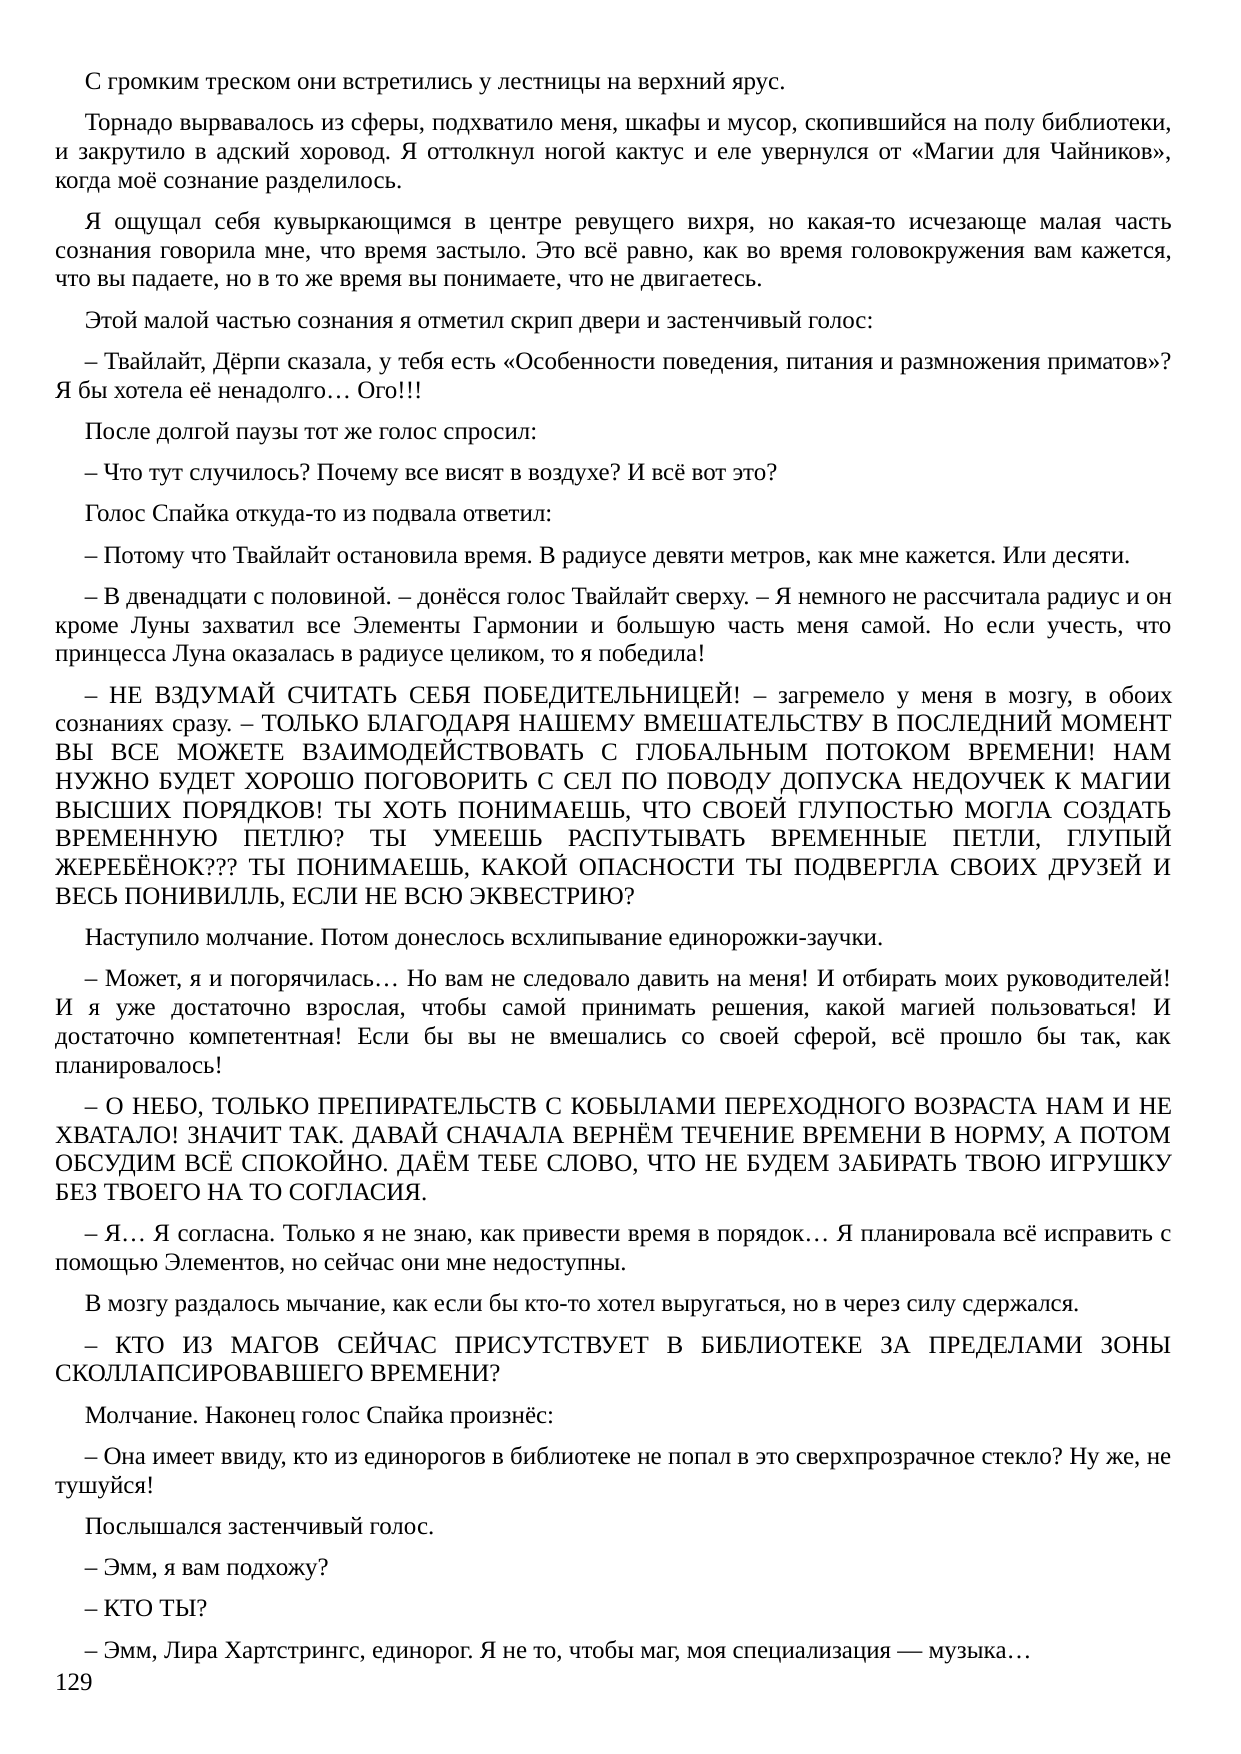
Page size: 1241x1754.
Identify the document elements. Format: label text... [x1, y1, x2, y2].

text Наступило молчание. Потом донеслось всхлипывание единорожки-заучки. [55, 922, 1173, 951]
text – Твайлайт, Дёрпи сказала, у тебя есть «Особенности поведения, питания и размножения приматов»? Я бы хотела её ненадолго… Ого!!! [55, 346, 1173, 403]
text – Потому что Твайлайт остановила время. В радиусе девяти метров, как мне кажется. Или десяти. [55, 540, 1173, 568]
text В мозгу раздалось мычание, как если бы кто-то хотел выругаться, но в через силу сдержался. [55, 1288, 1173, 1317]
text – О НЕБО, ТОЛЬКО ПРЕПИРАТЕЛЬСТВ С КОБЫЛАМИ ПЕРЕХОДНОГО ВОЗРАСТА НАМ И НЕ ХВАТАЛО! ЗНАЧИТ ТАК. ДАВАЙ СНАЧАЛА ВЕРНЁМ ТЕЧЕНИЕ ВРЕМЕНИ В НОРМУ, А ПОТОМ ОБСУДИМ ВСЁ СПОКОЙНО. ДАЁМ ТЕБЕ СЛОВО, ЧТО НЕ БУДЕМ ЗАБИРАТЬ ТВОЮ ИГРУШКУ БЕЗ ТВОЕГО НА ТО СОГЛАСИЯ. [55, 1091, 1173, 1206]
text Торнадо вырвавалось из сферы, подхватило меня, шкафы и мусор, скопившийся на полу библиотеки, и закрутило в адский хоровод. Я оттолкнул ногой кактус и еле увернулся от «Магии для Чайников», когда моё сознание разделилось. [55, 107, 1173, 193]
text После долгой паузы тот же голос спросил: [55, 416, 1173, 445]
text – Эмм, Лира Хартстрингс, единорог. Я не то, чтобы маг, моя специализация — музыка… [55, 1635, 1173, 1663]
text Послышался застенчивый голос. [55, 1511, 1173, 1540]
text С громким треском они встретились у лестницы на верхний ярус. [55, 66, 1173, 95]
text – Эмм, я вам подхожу? [55, 1552, 1173, 1581]
text Я ощущал себя кувыркающимся в центре ревущего вихря, но какая-то исчезающе малая часть сознания говорила мне, что время застыло. Это всё равно, как во время головокружения вам кажется, что вы падаете, но в то же время вы понимаете, что не двигаетесь. [55, 206, 1173, 292]
text – Что тут случилось? Почему все висят в воздухе? И всё вот это? [55, 457, 1173, 486]
text – НЕ ВЗДУМАЙ СЧИТАТЬ СЕБЯ ПОБЕДИТЕЛЬНИЦЕЙ! – загремело у меня в мозгу, в обоих сознаниях сразу. – ТОЛЬКО БЛАГОДАРЯ НАШЕМУ ВМЕШАТЕЛЬСТВУ В ПОСЛЕДНИЙ МОМЕНТ ВЫ ВСЕ МОЖЕТЕ ВЗАИМОДЕЙСТВОВАТЬ С ГЛОБАЛЬНЫМ ПОТОКОМ ВРЕМЕНИ! НАМ НУЖНО БУДЕТ ХОРОШО ПОГОВОРИТЬ С СЕЛ ПО ПОВОДУ ДОПУСКА НЕДОУЧЕК К МАГИИ ВЫСШИХ ПОРЯДКОВ! ТЫ ХОТЬ ПОНИМАЕШЬ, ЧТО СВОЕЙ ГЛУПОСТЬЮ МОГЛА СОЗДАТЬ ВРЕМЕННУЮ ПЕТЛЮ? ТЫ УМЕЕШЬ РАСПУТЫВАТЬ ВРЕМЕННЫЕ ПЕТЛИ, ГЛУПЫЙ ЖЕРЕБЁНОК??? ТЫ ПОНИМАЕШЬ, КАКОЙ ОПАСНОСТИ ТЫ ПОДВЕРГЛА СВОИХ ДРУЗЕЙ И ВЕСЬ ПОНИВИЛЛЬ, ЕСЛИ НЕ ВСЮ ЭКВЕСТРИЮ? [55, 680, 1173, 910]
text – КТО ТЫ? [55, 1593, 1173, 1622]
text – КТО ИЗ МАГОВ СЕЙЧАС ПРИСУТСТВУЕТ В БИБЛИОТЕКЕ ЗА ПРЕДЕЛАМИ ЗОНЫ СКОЛЛАПСИРОВАВШЕГО ВРЕМЕНИ? [55, 1330, 1173, 1387]
text Этой малой частью сознания я отметил скрип двери и застенчивый голос: [55, 305, 1173, 333]
text – Она имеет ввиду, кто из единорогов в библиотеке не попал в это сверхпрозрачное стекло? Ну же, не тушуйся! [55, 1441, 1173, 1498]
text – Может, я и погорячилась… Но вам не следовало давить на меня! И отбирать моих руководителей! И я уже достаточно взрослая, чтобы самой принимать решения, какой магией пользоваться! И достаточно компетентная! Если бы вы не вмешались со своей сферой, всё прошло бы так, как планировалось! [55, 963, 1173, 1078]
text Голос Спайка откуда-то из подвала ответил: [55, 498, 1173, 527]
text – Я… Я согласна. Только я не знаю, как привести время в порядок… Я планировала всё исправить с помощью Элементов, но сейчас они мне недоступны. [55, 1218, 1173, 1276]
text – В двенадцати с половиной. – донёсся голос Твайлайт сверху. – Я немного не рассчитала радиус и он кроме Луны захватил все Элементы Гармонии и большую часть меня самой. Но если учесть, что принцесса Луна оказалась в радиусе целиком, то я победила! [55, 581, 1173, 667]
text Молчание. Наконец голос Спайка произнёс: [55, 1400, 1173, 1428]
